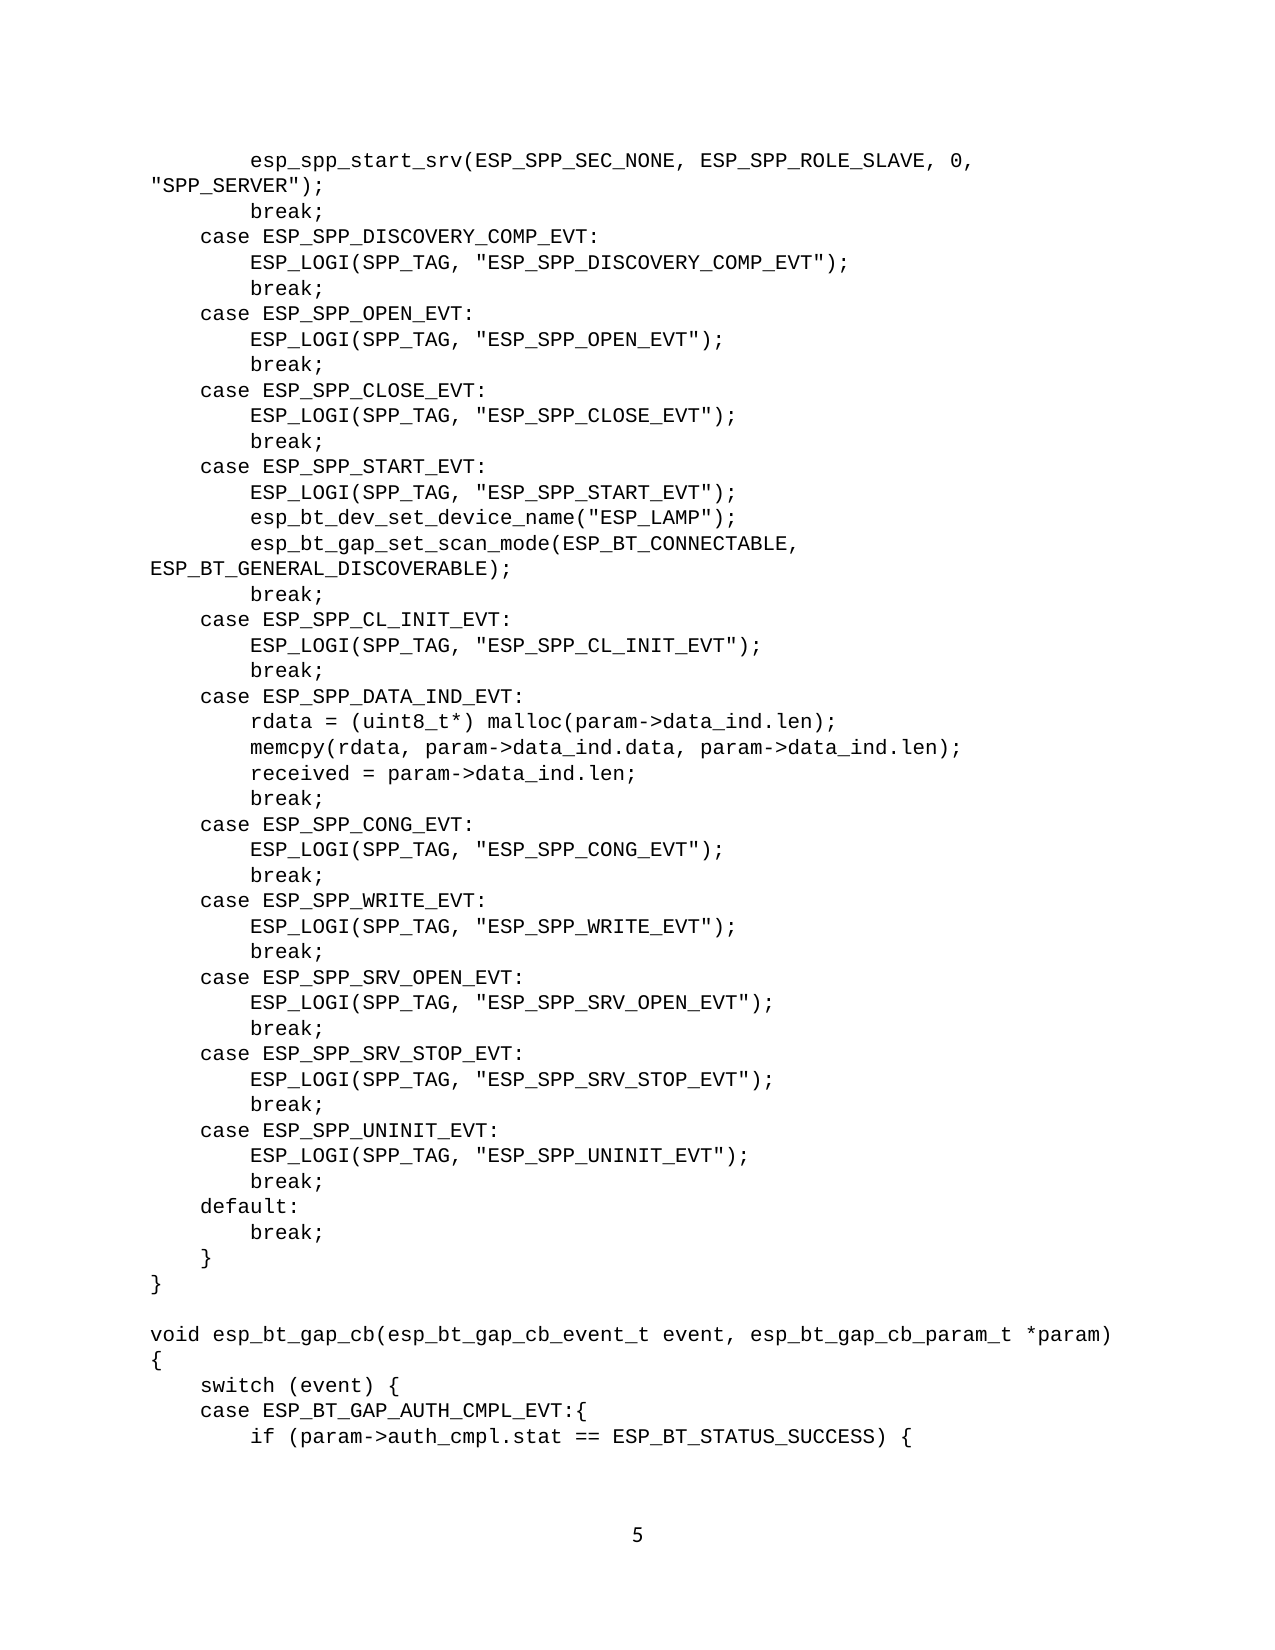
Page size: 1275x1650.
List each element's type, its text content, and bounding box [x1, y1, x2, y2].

text received = param->data_ind.len; [150, 762, 1125, 786]
text } [150, 1247, 1125, 1271]
text esp_bt_dev_set_device_name("ESP_LAMP"); [150, 507, 1125, 531]
text case ESP_BT_GAP_AUTH_CMPL_EVT:{ [150, 1401, 1125, 1424]
text break; [150, 1222, 1125, 1246]
text case ESP_SPP_OPEN_EVT: [150, 303, 1125, 327]
text ESP_LOGI(SPP_TAG, "ESP_SPP_SRV_OPEN_EVT"); [150, 992, 1125, 1016]
text } [150, 1273, 1125, 1297]
text break; [150, 788, 1125, 812]
text void esp_bt_gap_cb(esp_bt_gap_cb_event_t event, esp_bt_gap_cb_param_t *param) [150, 1324, 1125, 1348]
text break; [150, 1094, 1125, 1118]
text case ESP_SPP_CONG_EVT: [150, 813, 1125, 837]
text break; [150, 941, 1125, 965]
text break; [150, 660, 1125, 684]
text ESP_LOGI(SPP_TAG, "ESP_SPP_START_EVT"); [150, 482, 1125, 505]
text ESP_LOGI(SPP_TAG, "ESP_SPP_SRV_STOP_EVT"); [150, 1069, 1125, 1092]
text break; [150, 201, 1125, 225]
text { [150, 1349, 1125, 1373]
text case ESP_SPP_START_EVT: [150, 456, 1125, 480]
text esp_spp_start_srv(ESP_SPP_SEC_NONE, ESP_SPP_ROLE_SLAVE, 0, "SPP_SERVER"); [150, 150, 1125, 199]
text case ESP_SPP_WRITE_EVT: [150, 890, 1125, 914]
text switch (event) { [150, 1375, 1125, 1399]
text break; [150, 431, 1125, 454]
text ESP_LOGI(SPP_TAG, "ESP_SPP_OPEN_EVT"); [150, 329, 1125, 352]
text break; [150, 1171, 1125, 1194]
text break; [150, 278, 1125, 301]
text case ESP_SPP_CL_INIT_EVT: [150, 609, 1125, 633]
text rdata = (uint8_t*) malloc(param->data_ind.len); [150, 711, 1125, 735]
text case ESP_SPP_SRV_STOP_EVT: [150, 1043, 1125, 1067]
text ESP_LOGI(SPP_TAG, "ESP_SPP_WRITE_EVT"); [150, 916, 1125, 939]
text ESP_LOGI(SPP_TAG, "ESP_SPP_DISCOVERY_COMP_EVT"); [150, 252, 1125, 276]
text esp_bt_gap_set_scan_mode(ESP_BT_CONNECTABLE, ESP_BT_GENERAL_DISCOVERABLE); [150, 533, 1125, 582]
text case ESP_SPP_DISCOVERY_COMP_EVT: [150, 227, 1125, 250]
text ESP_LOGI(SPP_TAG, "ESP_SPP_CL_INIT_EVT"); [150, 635, 1125, 658]
text default: [150, 1196, 1125, 1220]
text memcpy(rdata, param->data_ind.data, param->data_ind.len); [150, 737, 1125, 761]
text case ESP_SPP_UNINIT_EVT: [150, 1120, 1125, 1143]
text break; [150, 584, 1125, 607]
text break; [150, 864, 1125, 888]
text ESP_LOGI(SPP_TAG, "ESP_SPP_CONG_EVT"); [150, 839, 1125, 863]
text ESP_LOGI(SPP_TAG, "ESP_SPP_UNINIT_EVT"); [150, 1145, 1125, 1169]
text ESP_LOGI(SPP_TAG, "ESP_SPP_CLOSE_EVT"); [150, 405, 1125, 429]
text case ESP_SPP_DATA_IND_EVT: [150, 686, 1125, 709]
text break; [150, 1018, 1125, 1041]
text if (param->auth_cmpl.stat == ESP_BT_STATUS_SUCCESS) { [150, 1426, 1125, 1450]
text case ESP_SPP_SRV_OPEN_EVT: [150, 967, 1125, 990]
text break; [150, 354, 1125, 378]
text case ESP_SPP_CLOSE_EVT: [150, 380, 1125, 403]
